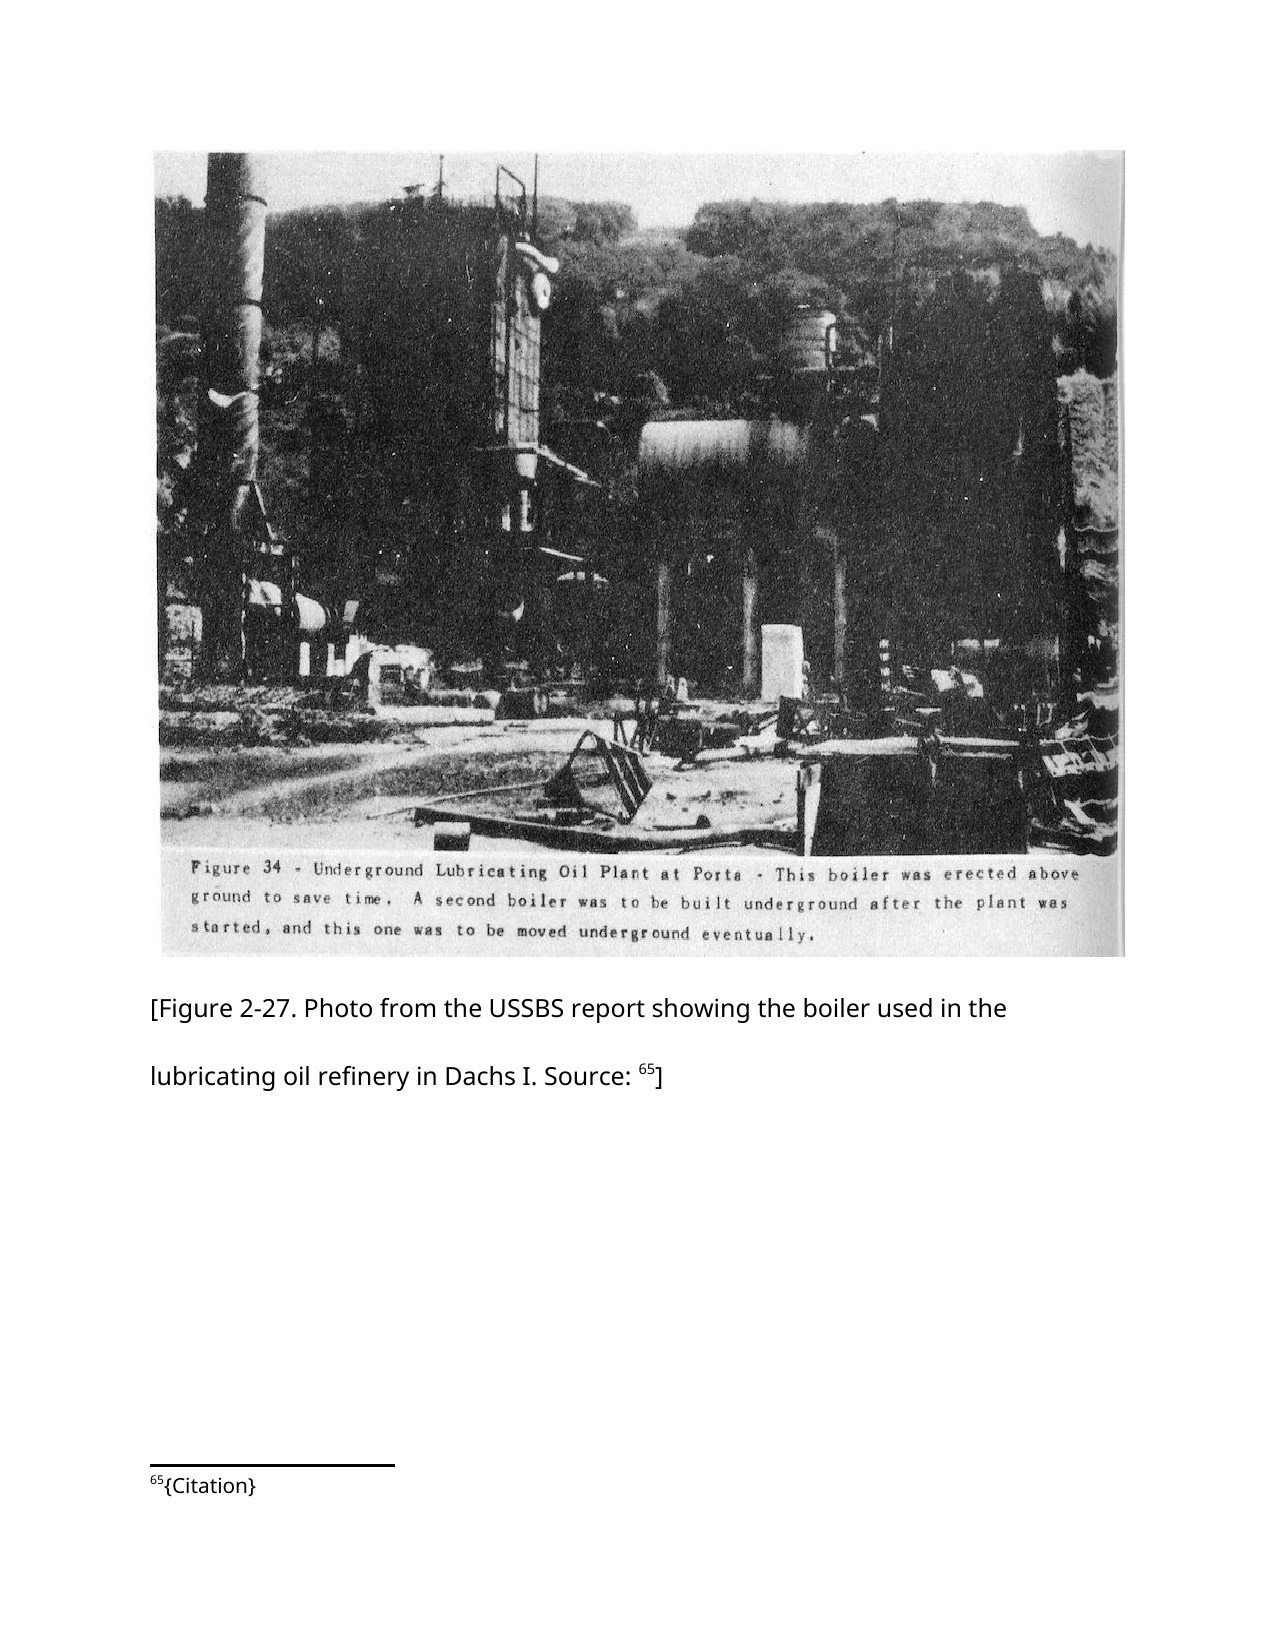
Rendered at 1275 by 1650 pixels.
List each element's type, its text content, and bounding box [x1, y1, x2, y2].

text {Citation} [150, 1472, 1125, 1500]
picture [150, 150, 1125, 957]
text [Figure 2-27. Photo from the USSBS report showing the boiler used in the lubricating oil refinery in Dachs I. Source: ] [150, 990, 1125, 1092]
